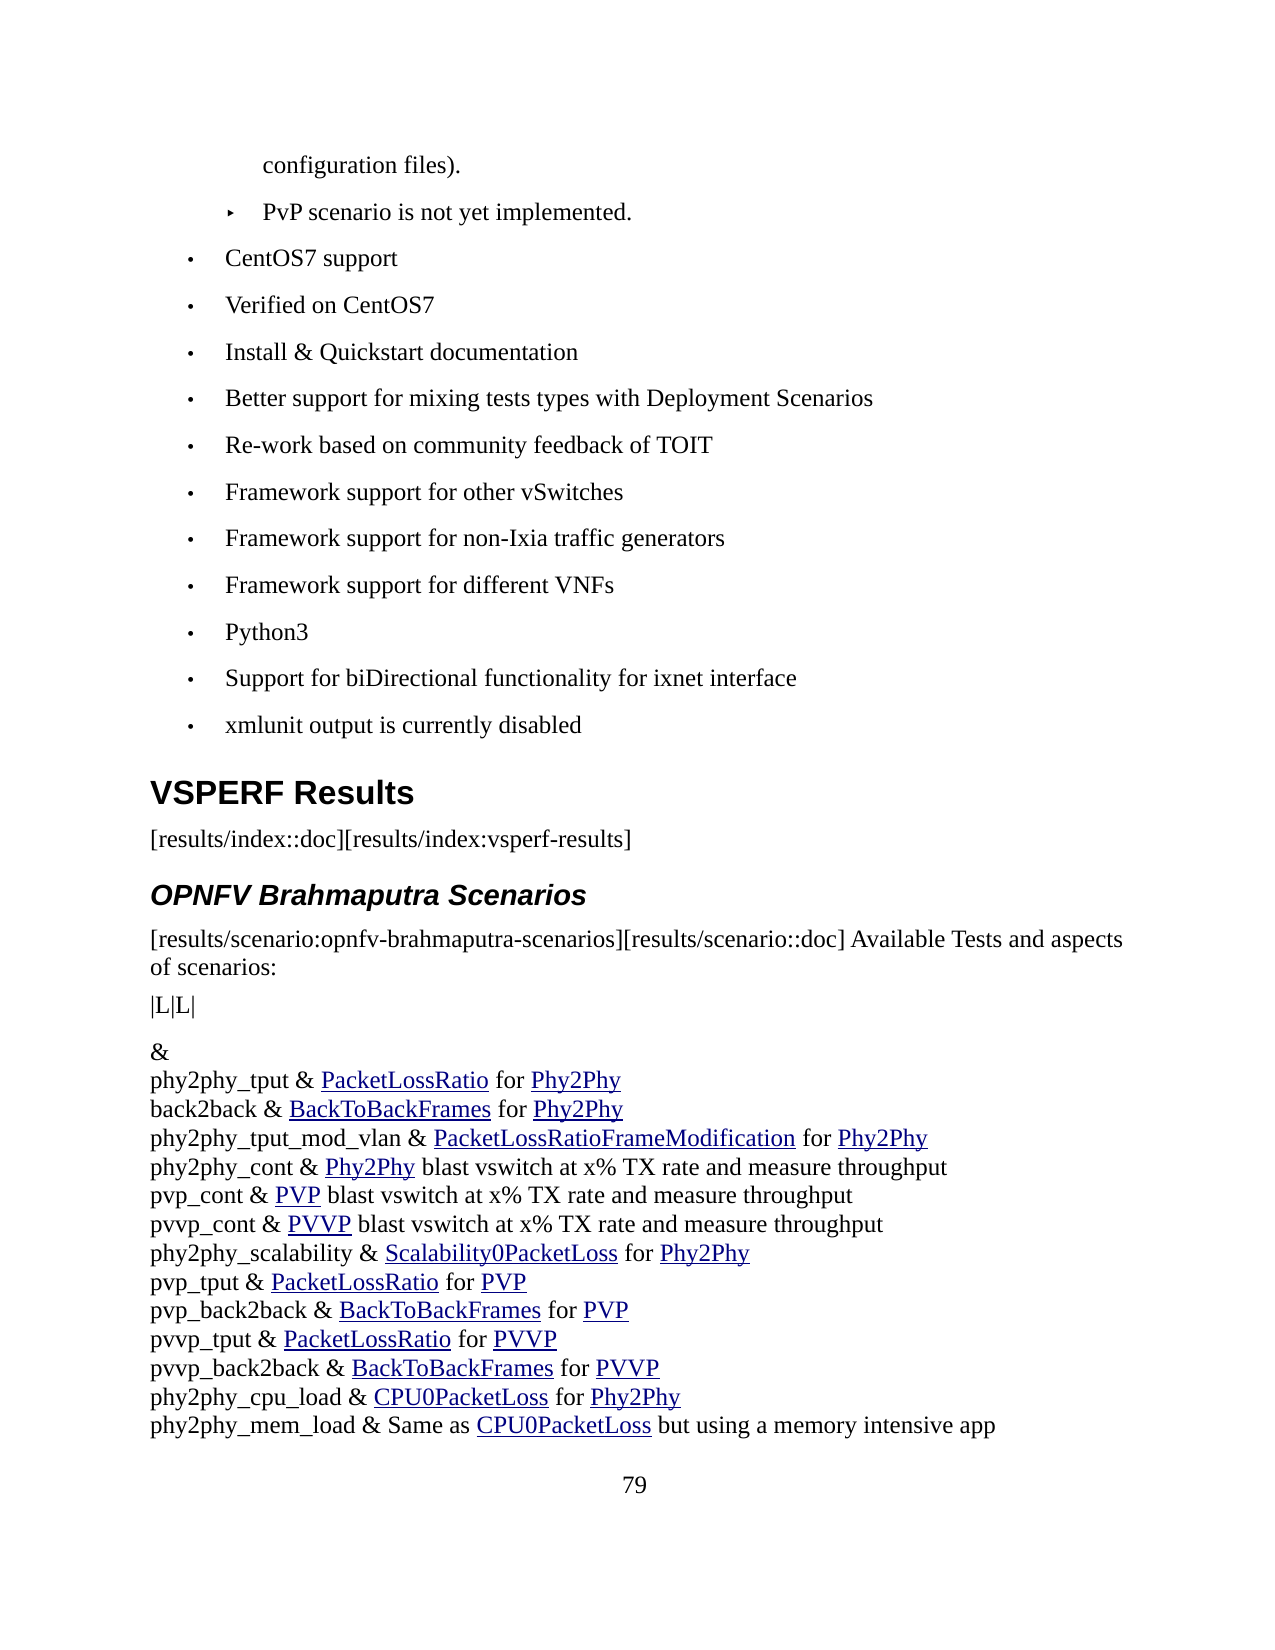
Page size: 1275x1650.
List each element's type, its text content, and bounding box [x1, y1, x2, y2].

text |L|L| [150, 990, 1125, 1019]
text & phy2phy_tput & PacketLossRatio for Phy2Phy back2back & BackToBackFrames for Phy2Phy phy2phy_tput_mod_vlan & PacketLossRatioFrameModification for Phy2Phy phy2phy_cont & Phy2Phy blast vswitch at x% TX rate and measure throughput pvp_cont & PVP blast vswitch at x% TX rate and measure throughput pvvp_cont & PVVP blast vswitch at x% TX rate and measure throughput phy2phy_scalability & Scalability0PacketLoss for Phy2Phy pvp_tput & PacketLossRatio for PVP pvp_back2back & BackToBackFrames for PVP pvvp_tput & PacketLossRatio for PVVP pvvp_back2back & BackToBackFrames for PVVP phy2phy_cpu_load & CPU0PacketLoss for Phy2Phy phy2phy_mem_load & Same as CPU0PacketLoss but using a memory intensive app [150, 1037, 1125, 1439]
list Re-work based on community feedback of TOIT [187, 430, 1125, 459]
subtitle VSPERF Results [150, 773, 1125, 811]
list xmlunit output is currently disabled [187, 710, 1125, 739]
list Verified on CentOS7 [187, 290, 1125, 319]
text [results/index::doc][results/index:vsperf-results] [150, 824, 1125, 853]
list Install & Quickstart documentation [187, 337, 1125, 365]
list Python3 [187, 617, 1125, 645]
subtitle OPNFV Brahmaputra Scenarios [150, 878, 1125, 911]
list Framework support for different VNFs [187, 570, 1125, 599]
list CentOS7 support [187, 243, 1125, 272]
list PvP scenario is not yet implemented. [225, 197, 1125, 225]
list Better support for mixing tests types with Deployment Scenarios [187, 383, 1125, 412]
list Framework support for other vSwitches [187, 477, 1125, 505]
list configuration files). [225, 150, 1125, 179]
list Framework support for non-Ixia traffic generators [187, 523, 1125, 552]
list Support for biDirectional functionality for ixnet interface [187, 663, 1125, 692]
text [results/scenario:opnfv-brahmaputra-scenarios][results/scenario::doc] Available Tests and aspects of scenarios: [150, 924, 1125, 981]
